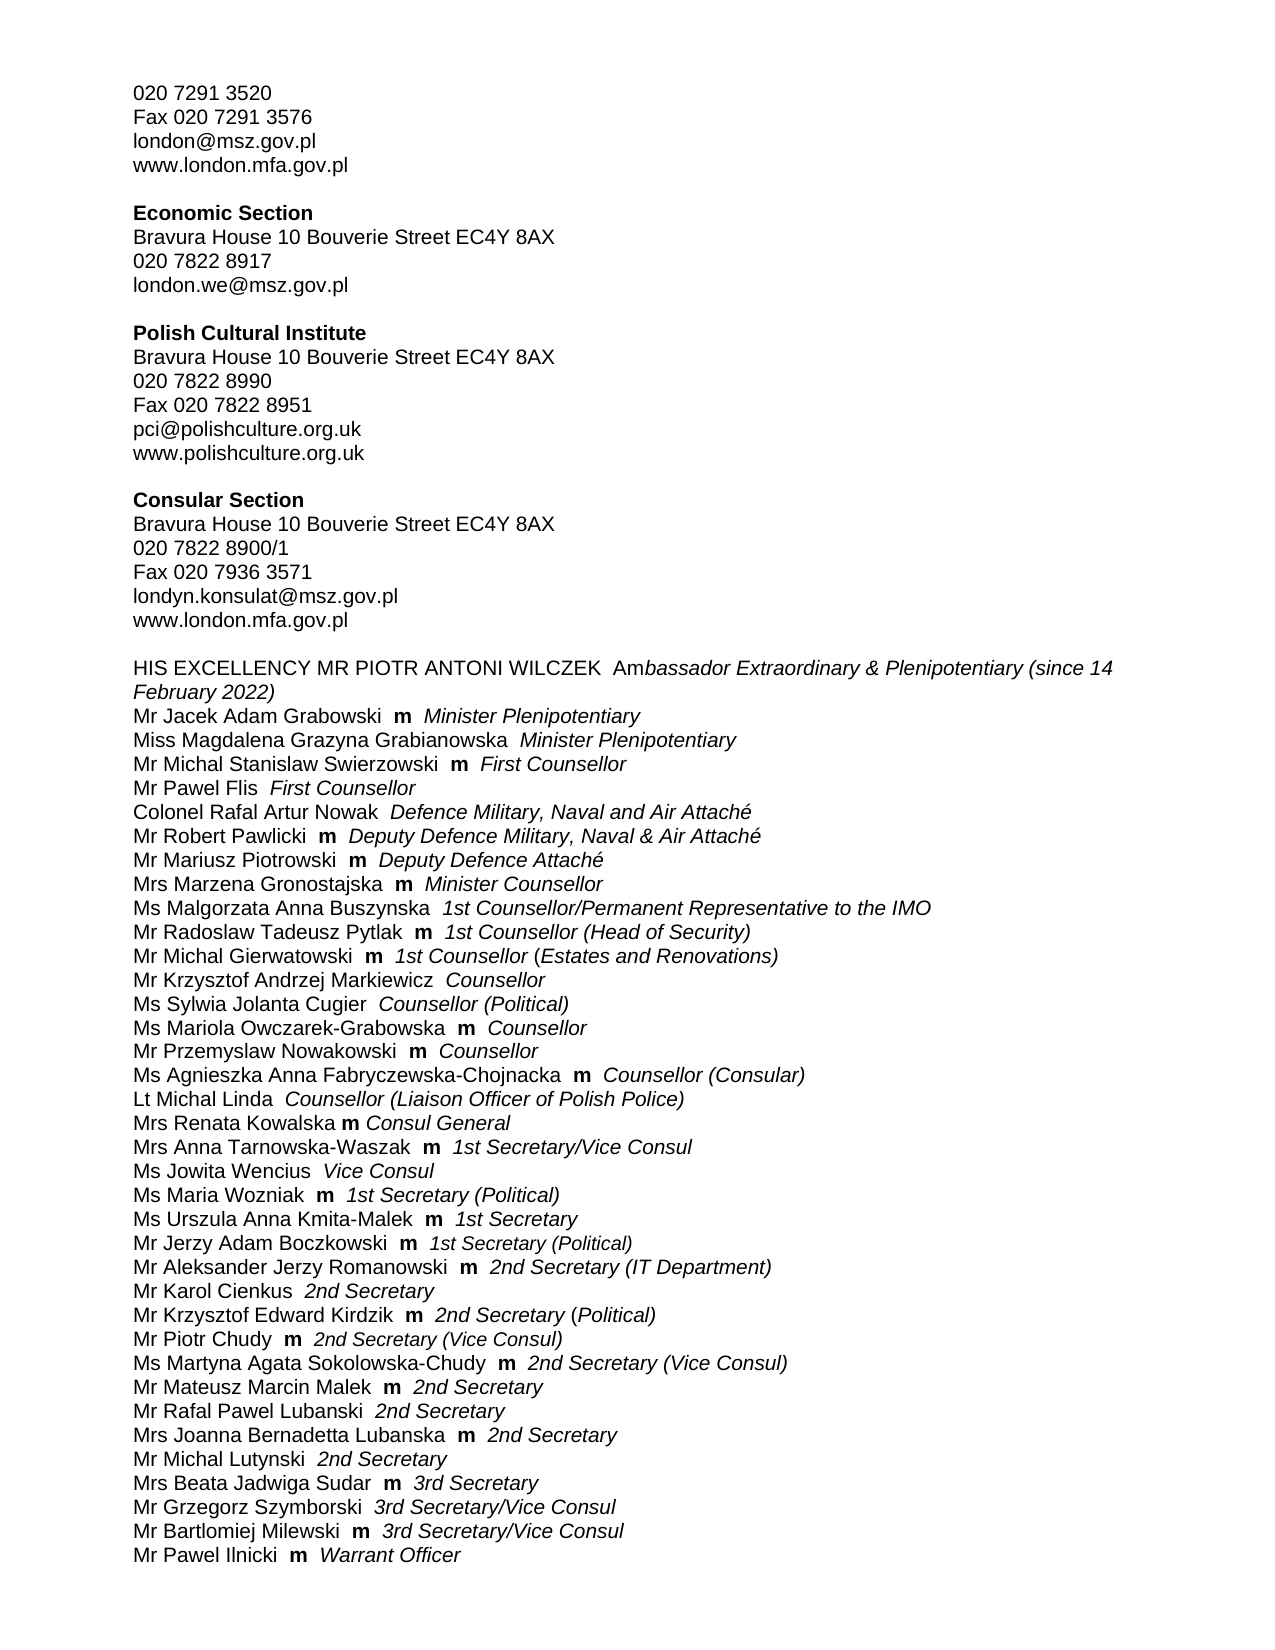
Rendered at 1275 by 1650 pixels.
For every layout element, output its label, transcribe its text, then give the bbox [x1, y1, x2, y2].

text 020 7822 8917 [133, 249, 1181, 273]
text Mr Michal Stanislaw Swierzowski m First Counsellor [133, 752, 1181, 776]
text Ms Jowita Wencius Vice Consul [133, 1159, 1181, 1183]
text Ms Martyna Agata Sokolowska-Chudy m 2nd Secretary (Vice Consul) [133, 1351, 1181, 1375]
text Mr Radoslaw Tadeusz Pytlak m 1st Counsellor (Head of Security) [133, 919, 1181, 943]
text Mr Przemyslaw Nowakowski m Counsellor [133, 1039, 1181, 1063]
text Mrs Joanna Bernadetta Lubanska m 2nd Secretary [133, 1423, 1181, 1447]
text Mr Bartlomiej Milewski m 3rd Secretary/Vice Consul [133, 1518, 1181, 1542]
text Mr Piotr Chudy m 2nd Secretary (Vice Consul) [133, 1327, 1181, 1351]
text Mr Pawel Flis First Counsellor [133, 776, 1181, 800]
text Mr Karol Cienkus 2nd Secretary [133, 1279, 1181, 1303]
text Bravura House 10 Bouverie Street EC4Y 8AX [133, 225, 1181, 249]
text Mr Mateusz Marcin Malek m 2nd Secretary [133, 1375, 1181, 1399]
text Mrs Anna Tarnowska-Waszak m 1st Secretary/Vice Consul [133, 1135, 1181, 1159]
text Miss Magdalena Grazyna Grabianowska Minister Plenipotentiary [133, 728, 1181, 752]
text london.we@msz.gov.pl [133, 273, 1181, 297]
text Mr Michal Lutynski 2nd Secretary [133, 1447, 1181, 1471]
text Mr Mariusz Piotrowski m Deputy Defence Attaché [133, 848, 1181, 872]
text Ms Agnieszka Anna Fabryczewska-Chojnacka m Counsellor (Consular) [133, 1063, 1181, 1087]
text Mr Jacek Adam Grabowski m Minister Plenipotentiary [133, 704, 1181, 728]
text Bravura House 10 Bouverie Street EC4Y 8AX [133, 512, 1181, 536]
text www.london.mfa.gov.pl [133, 153, 1181, 177]
text Mr Jerzy Adam Boczkowski m 1st Secretary (Political) [133, 1231, 1181, 1255]
text Mr Krzysztof Edward Kirdzik m 2nd Secretary (Political) [133, 1303, 1181, 1327]
text HIS EXCELLENCY MR PIOTR ANTONI WILCZEK Ambassador Extraordinary & Plenipotentiary (since 14 February 2022) [133, 656, 1181, 704]
text Ms Mariola Owczarek-Grabowska m Counsellor [133, 1015, 1181, 1039]
text www.polishculture.org.uk [133, 440, 1181, 464]
text pci@polishculture.org.uk [133, 416, 1181, 440]
text Ms Maria Wozniak m 1st Secretary (Political) [133, 1183, 1181, 1207]
text www.london.mfa.gov.pl [133, 608, 1181, 632]
text Fax 020 7822 8951 [133, 392, 1181, 416]
text 020 7291 3520 [133, 81, 1181, 105]
text Mr Aleksander Jerzy Romanowski m 2nd Secretary (IT Department) [133, 1255, 1181, 1279]
text Mr Robert Pawlicki m Deputy Defence Military, Naval & Air Attaché [133, 824, 1181, 848]
subtitle Consular Section [133, 488, 1181, 512]
text 020 7822 8900/1 [133, 536, 1181, 560]
text Mrs Marzena Gronostajska m Minister Counsellor [133, 872, 1181, 896]
text Ms Sylwia Jolanta Cugier Counsellor (Political) [133, 991, 1181, 1015]
text Mr Krzysztof Andrzej Markiewicz Counsellor [133, 967, 1181, 991]
text londyn.konsulat@msz.gov.pl [133, 584, 1181, 608]
text Mr Grzegorz Szymborski 3rd Secretary/Vice Consul [133, 1494, 1181, 1518]
text Mrs Beata Jadwiga Sudar m 3rd Secretary [133, 1471, 1181, 1494]
text 020 7822 8990 [133, 368, 1181, 392]
text Lt Michal Linda Counsellor (Liaison Officer of Polish Police) [133, 1087, 1181, 1111]
text Fax 020 7291 3576 [133, 105, 1181, 129]
text Mr Michal Gierwatowski m 1st Counsellor (Estates and Renovations) [133, 943, 1181, 967]
text Colonel Rafal Artur Nowak Defence Military, Naval and Air Attaché [133, 800, 1181, 824]
text Ms Malgorzata Anna Buszynska 1st Counsellor/Permanent Representative to the IMO [133, 896, 1181, 919]
text Mr Pawel Ilnicki m Warrant Officer [133, 1542, 1181, 1566]
text Mr Rafal Pawel Lubanski 2nd Secretary [133, 1399, 1181, 1423]
text Fax 020 7936 3571 [133, 560, 1181, 584]
subtitle Economic Section [133, 201, 1181, 225]
text london@msz.gov.pl [133, 129, 1181, 153]
text Bravura House 10 Bouverie Street EC4Y 8AX [133, 344, 1181, 368]
subtitle Polish Cultural Institute [133, 321, 1181, 344]
text Ms Urszula Anna Kmita-Malek m 1st Secretary [133, 1207, 1181, 1231]
text Mrs Renata Kowalska m Consul General [133, 1111, 1181, 1135]
